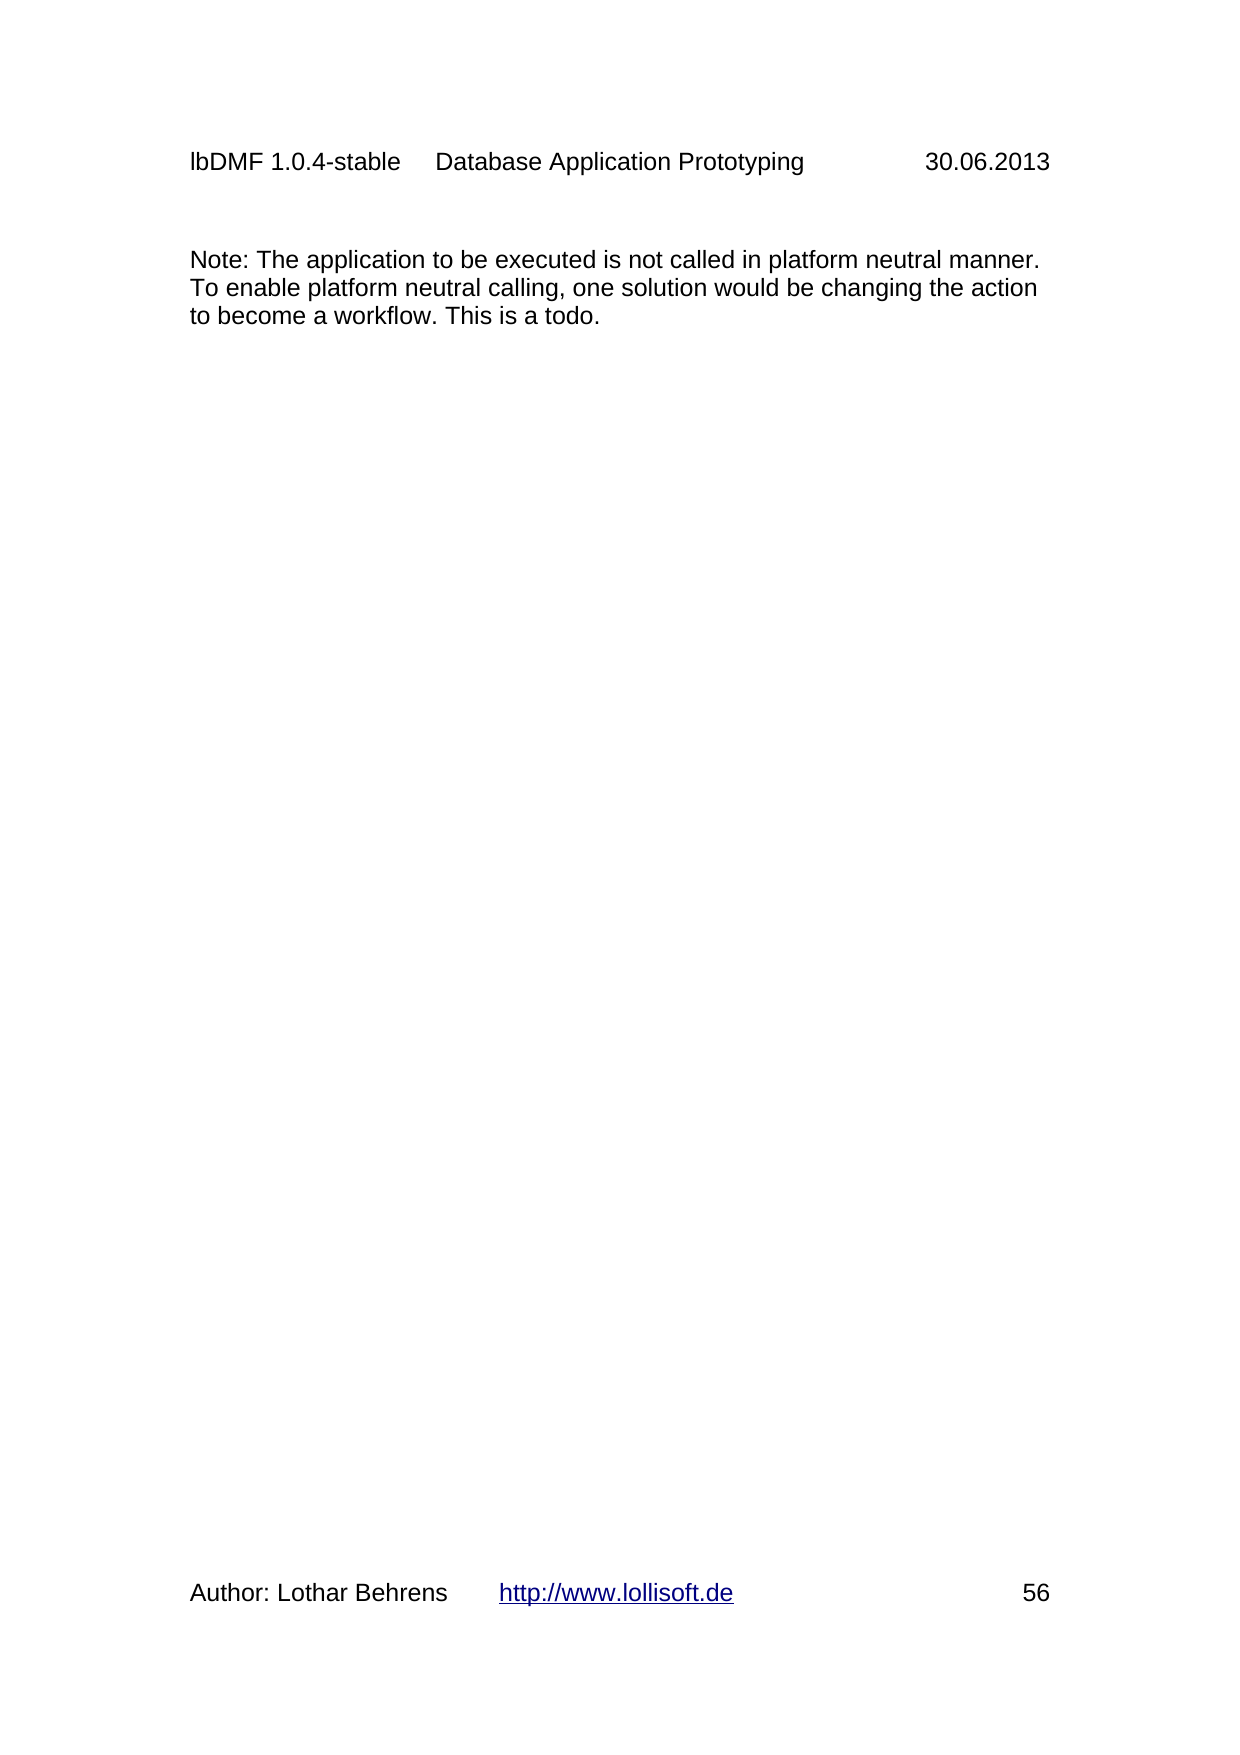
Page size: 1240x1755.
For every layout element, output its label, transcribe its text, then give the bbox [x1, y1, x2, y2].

text Note: The application to be executed is not called in platform neutral manner. To enable platform neutral calling, one solution would be changing the action to become a workflow. This is a todo. [189, 246, 1050, 329]
